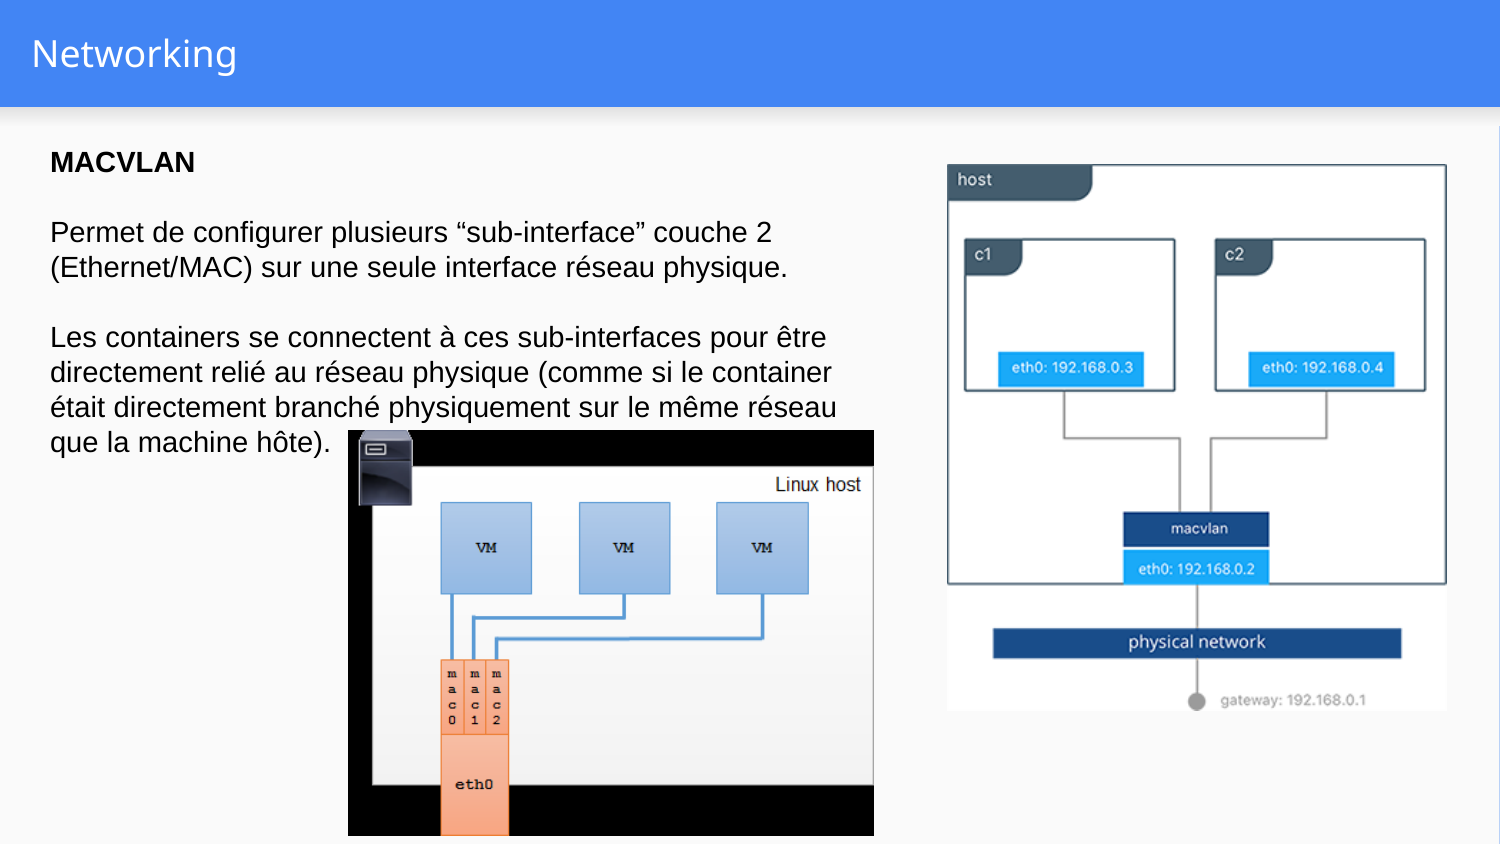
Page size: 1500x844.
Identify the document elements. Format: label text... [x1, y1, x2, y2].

title Networking [16, 2, 1464, 102]
picture [348, 430, 874, 836]
text_box MACVLAN Permet de configurer plusieurs “sub-interface” couche 2 (Ethernet/MAC) sur une seule interface réseau physique. Les containers se connectent à ces sub-interfaces pour être directement relié au réseau physique (comme si le container était directement branché physiquement sur le même réseau que la machine hôte). [35, 128, 901, 792]
picture [947, 164, 1447, 712]
